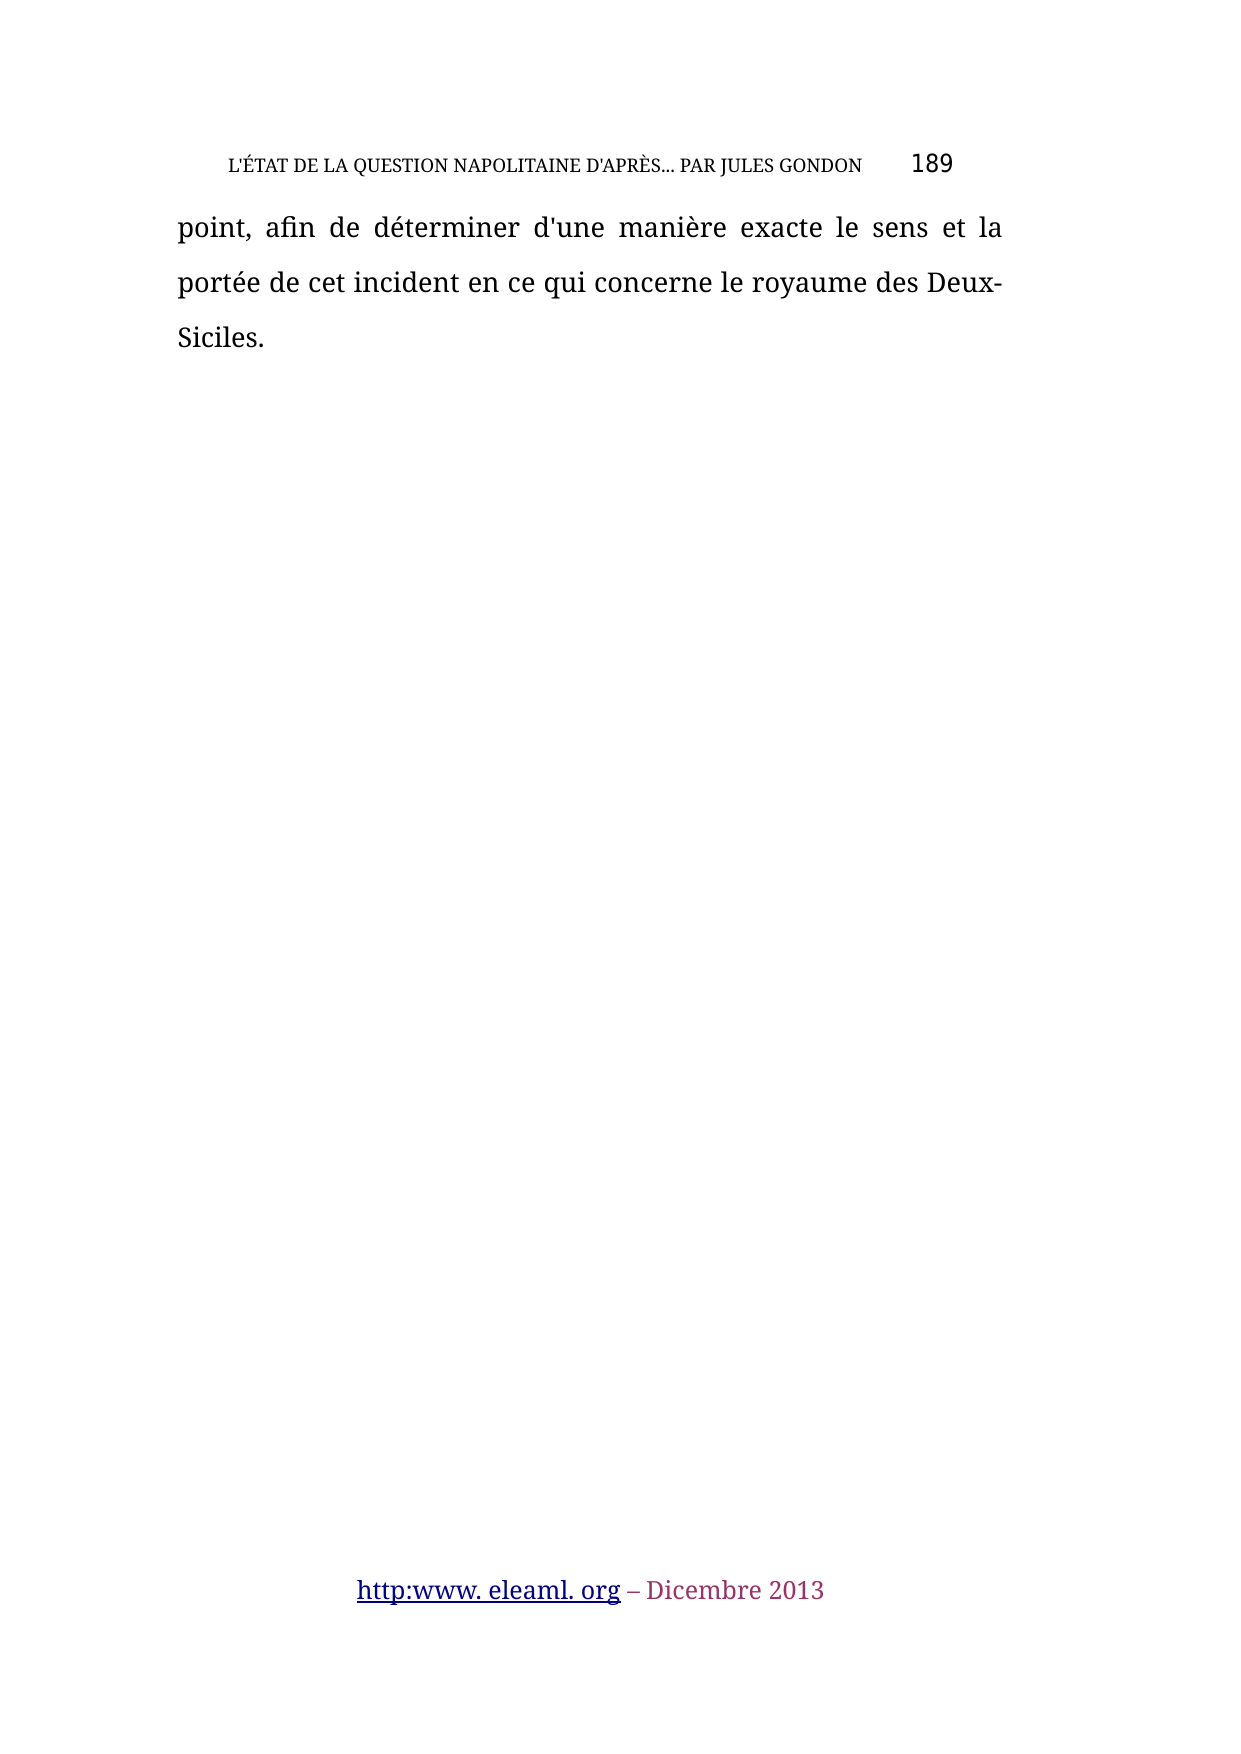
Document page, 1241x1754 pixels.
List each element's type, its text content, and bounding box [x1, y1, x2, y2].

text point, afin de déterminer d'une manière exacte le sens et la portée de cet incident en ce qui concerne le royaume des Deux-Siciles. [177, 208, 1004, 356]
